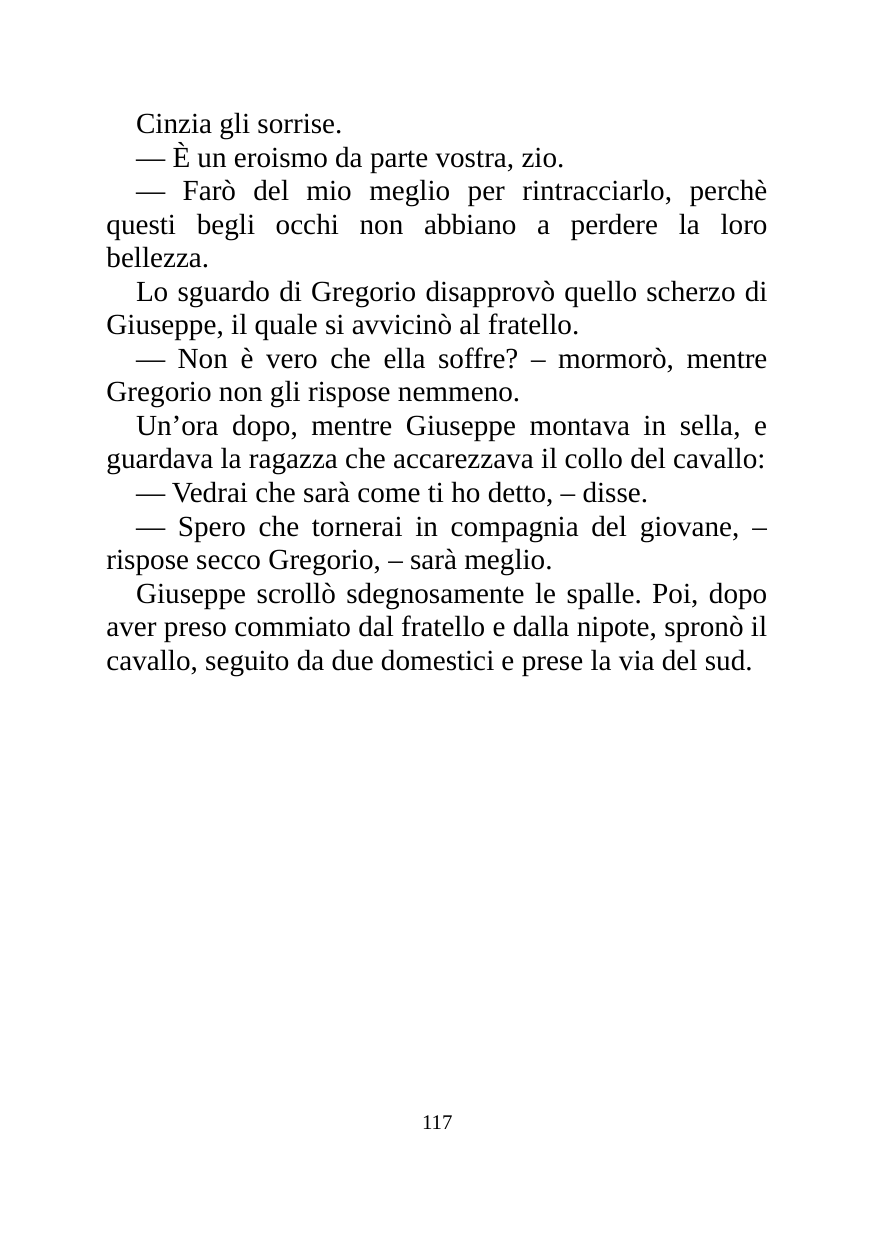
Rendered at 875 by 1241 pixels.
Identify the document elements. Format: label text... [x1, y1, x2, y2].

text — Non è vero che ella soffre? – mormorò, mentre Gregorio non gli rispose nemmeno. [106, 341, 768, 408]
text — Spero che tornerai in compagnia del giovane, – rispose secco Gregorio, – sarà meglio. [106, 509, 768, 576]
text — Farò del mio meglio per rintracciarlo, perchè questi begli occhi non abbiano a perdere la loro bellezza. [106, 173, 768, 274]
text Un’ora dopo, mentre Giuseppe montava in sella, e guardava la ragazza che accarezzava il collo del cavallo: [106, 408, 768, 475]
text Lo sguardo di Gregorio disapprovò quello scherzo di Giuseppe, il quale si avvicinò al fratello. [106, 274, 768, 341]
text Cinzia gli sorrise. [106, 106, 768, 140]
text — È un eroismo da parte vostra, zio. [106, 140, 768, 173]
text — Vedrai che sarà come ti ho detto, – disse. [106, 475, 768, 509]
text Giuseppe scrollò sdegnosamente le spalle. Poi, dopo aver preso commiato dal fratello e dalla nipote, spronò il cavallo, seguito da due domestici e prese la via del sud. [106, 576, 768, 676]
